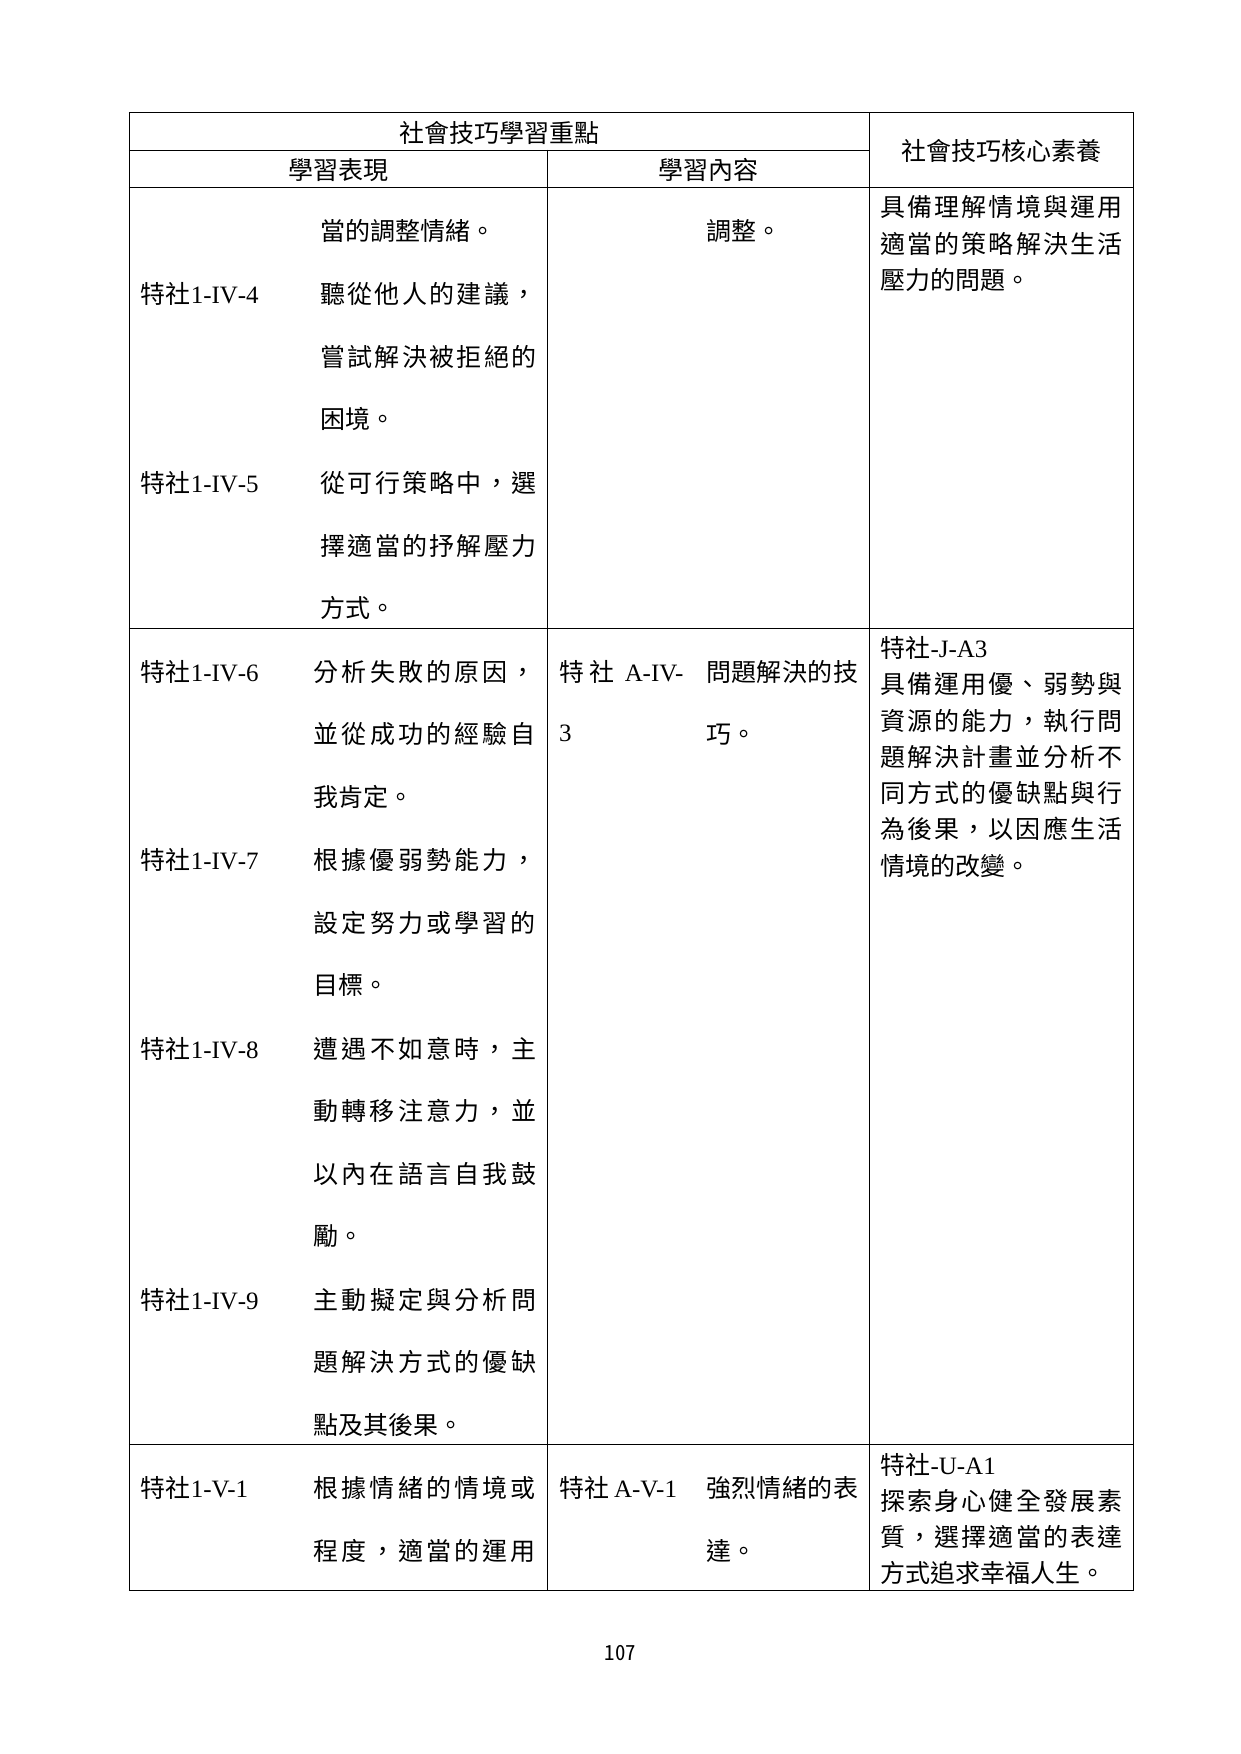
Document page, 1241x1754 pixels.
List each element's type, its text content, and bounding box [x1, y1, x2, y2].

table_cell 特社1-IV-7 [130, 816, 302, 1004]
table_cell 特社1-V-1 [130, 1445, 302, 1590]
table_cell 主動擬定與分析問題解決方式的優缺點及其後果。 [302, 1256, 547, 1444]
table_cell 分析失敗的原因，並從成功的經驗自我肯定。 [302, 629, 547, 816]
table_cell 特社1-IV-9 [130, 1256, 302, 1444]
table_cell 根據情緒的情境或程度，適當的運用 [302, 1445, 547, 1590]
table_cell 具備理解情境與運用適當的策略解決生活壓力的問題。 [870, 188, 1133, 627]
table_cell 學習內容 [548, 151, 869, 187]
table_cell 遭遇不如意時，主動轉移注意力，並以內在語言自我鼓勵。 [302, 1005, 547, 1256]
table_cell 特社1-IV-4 [130, 250, 309, 439]
table_header 社會技巧學習重點 [130, 113, 869, 149]
table_cell 特社-J-A3 具備運用優、弱勢與資源的能力，執行問題解決計畫並分析不同方式的優缺點與行為後果，以因應生活情境的改變。 [870, 629, 1133, 1444]
table_cell [548, 188, 694, 627]
table_cell 聽從他人的建議，嘗試解決被拒絕的困境。 [309, 250, 547, 439]
table_cell 調整。 [695, 188, 869, 627]
table_cell 特社A-IV-3 [548, 629, 694, 1444]
table_cell [130, 188, 309, 250]
table_cell 從可行策略中，選擇適當的抒解壓力方式。 [309, 439, 547, 627]
table_cell 根據優弱勢能力，設定努力或學習的目標。 [302, 816, 547, 1004]
table_cell 特社A-V-1 [548, 1445, 694, 1590]
table_cell 特社1-IV-5 [130, 439, 309, 627]
table_cell 問題解決的技巧。 [695, 629, 869, 1444]
table_header 社會技巧核心素養 [870, 113, 1133, 187]
table_cell 特社1-IV-6 [130, 629, 302, 816]
table_cell 特社1-IV-8 [130, 1005, 302, 1256]
table_cell 特社-U-A1 探索身心健全發展素質，選擇適當的表達方式追求幸福人生。 [870, 1445, 1133, 1590]
table_cell 學習表現 [130, 151, 547, 187]
table_cell 當的調整情緒。 [309, 188, 547, 250]
table_cell 強烈情緒的表達。 [695, 1445, 869, 1590]
